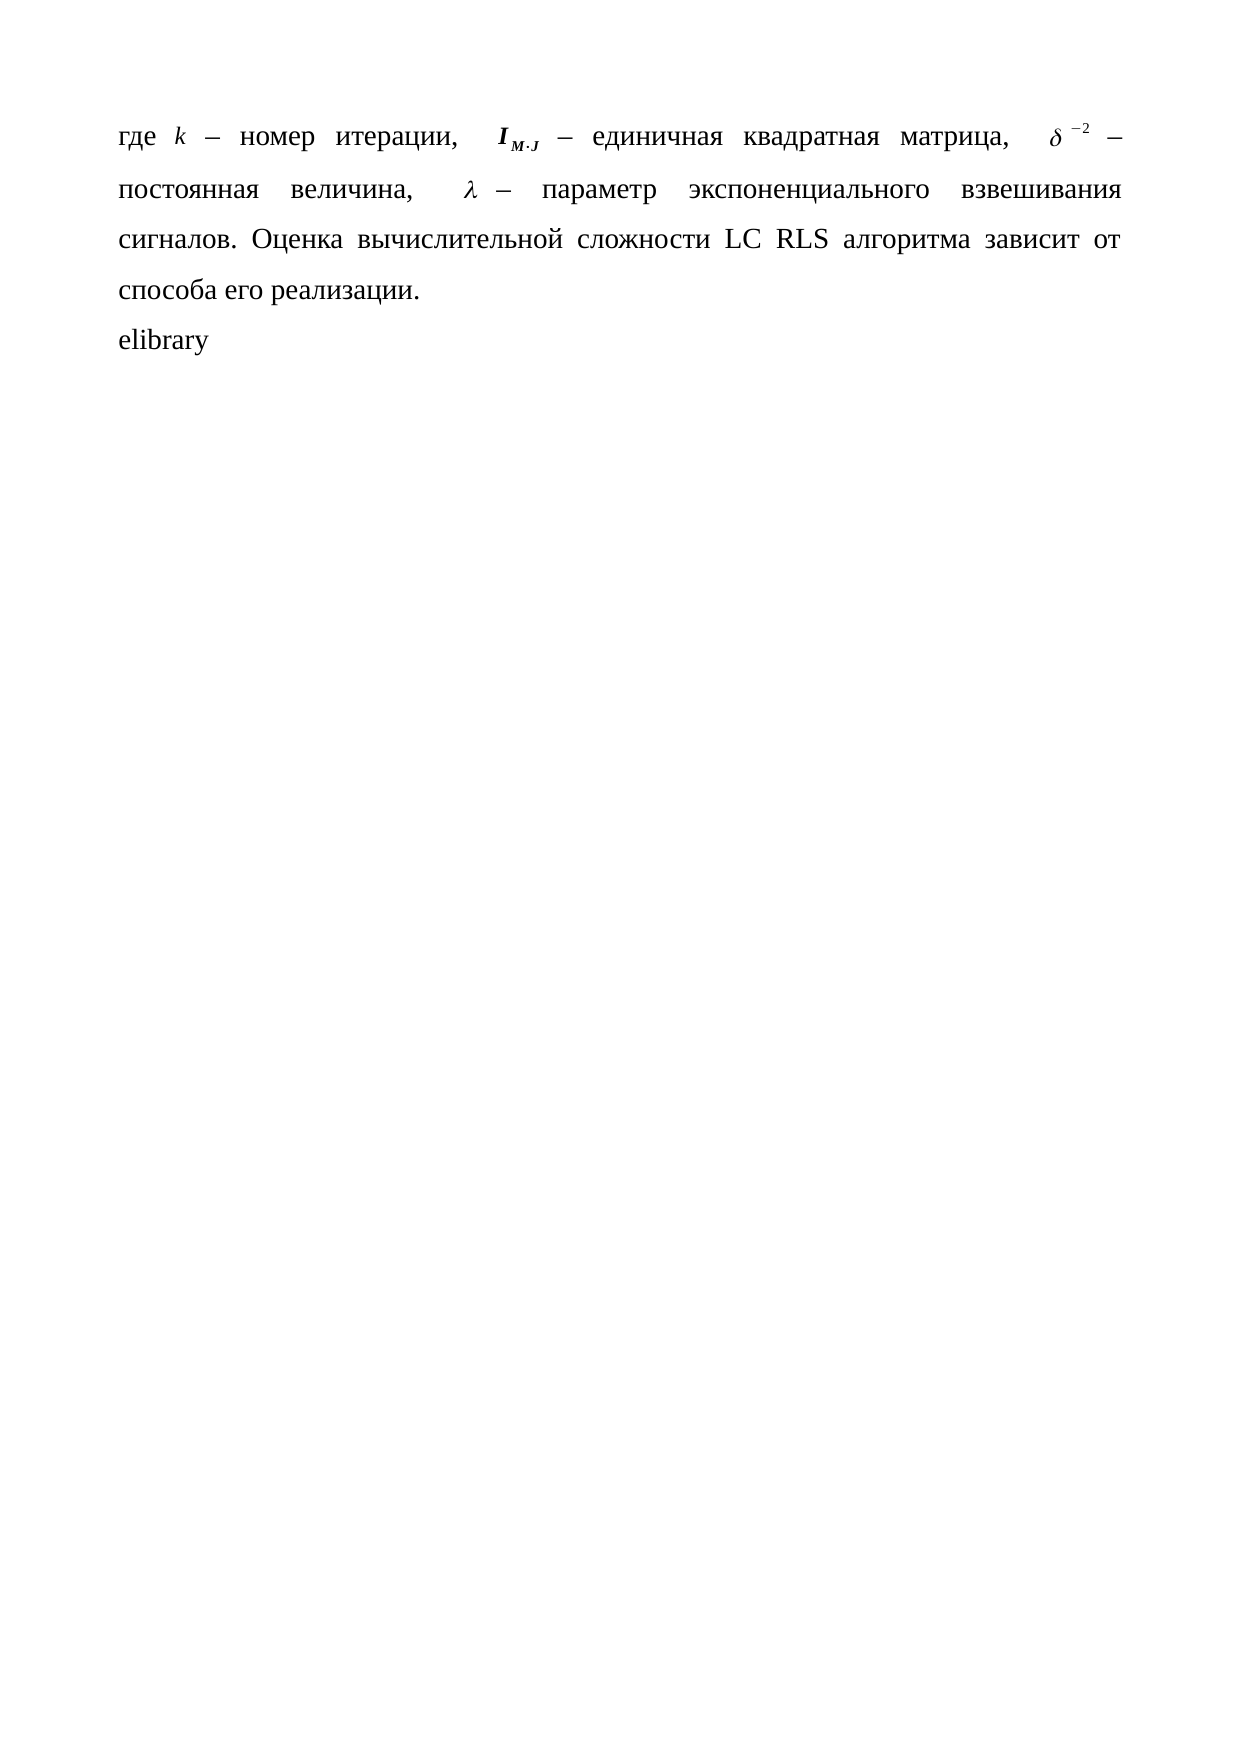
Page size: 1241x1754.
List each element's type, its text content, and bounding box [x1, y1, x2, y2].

text где– номер итерации, – единичная квадратная матрица, – постоянная величина, – параметр экспоненциального взвешивания сигналов. Оценка вычислительной сложности LC RLS алгоритма зависит от способа его реализации. [118, 118, 1122, 305]
text elibrary [118, 322, 1122, 356]
